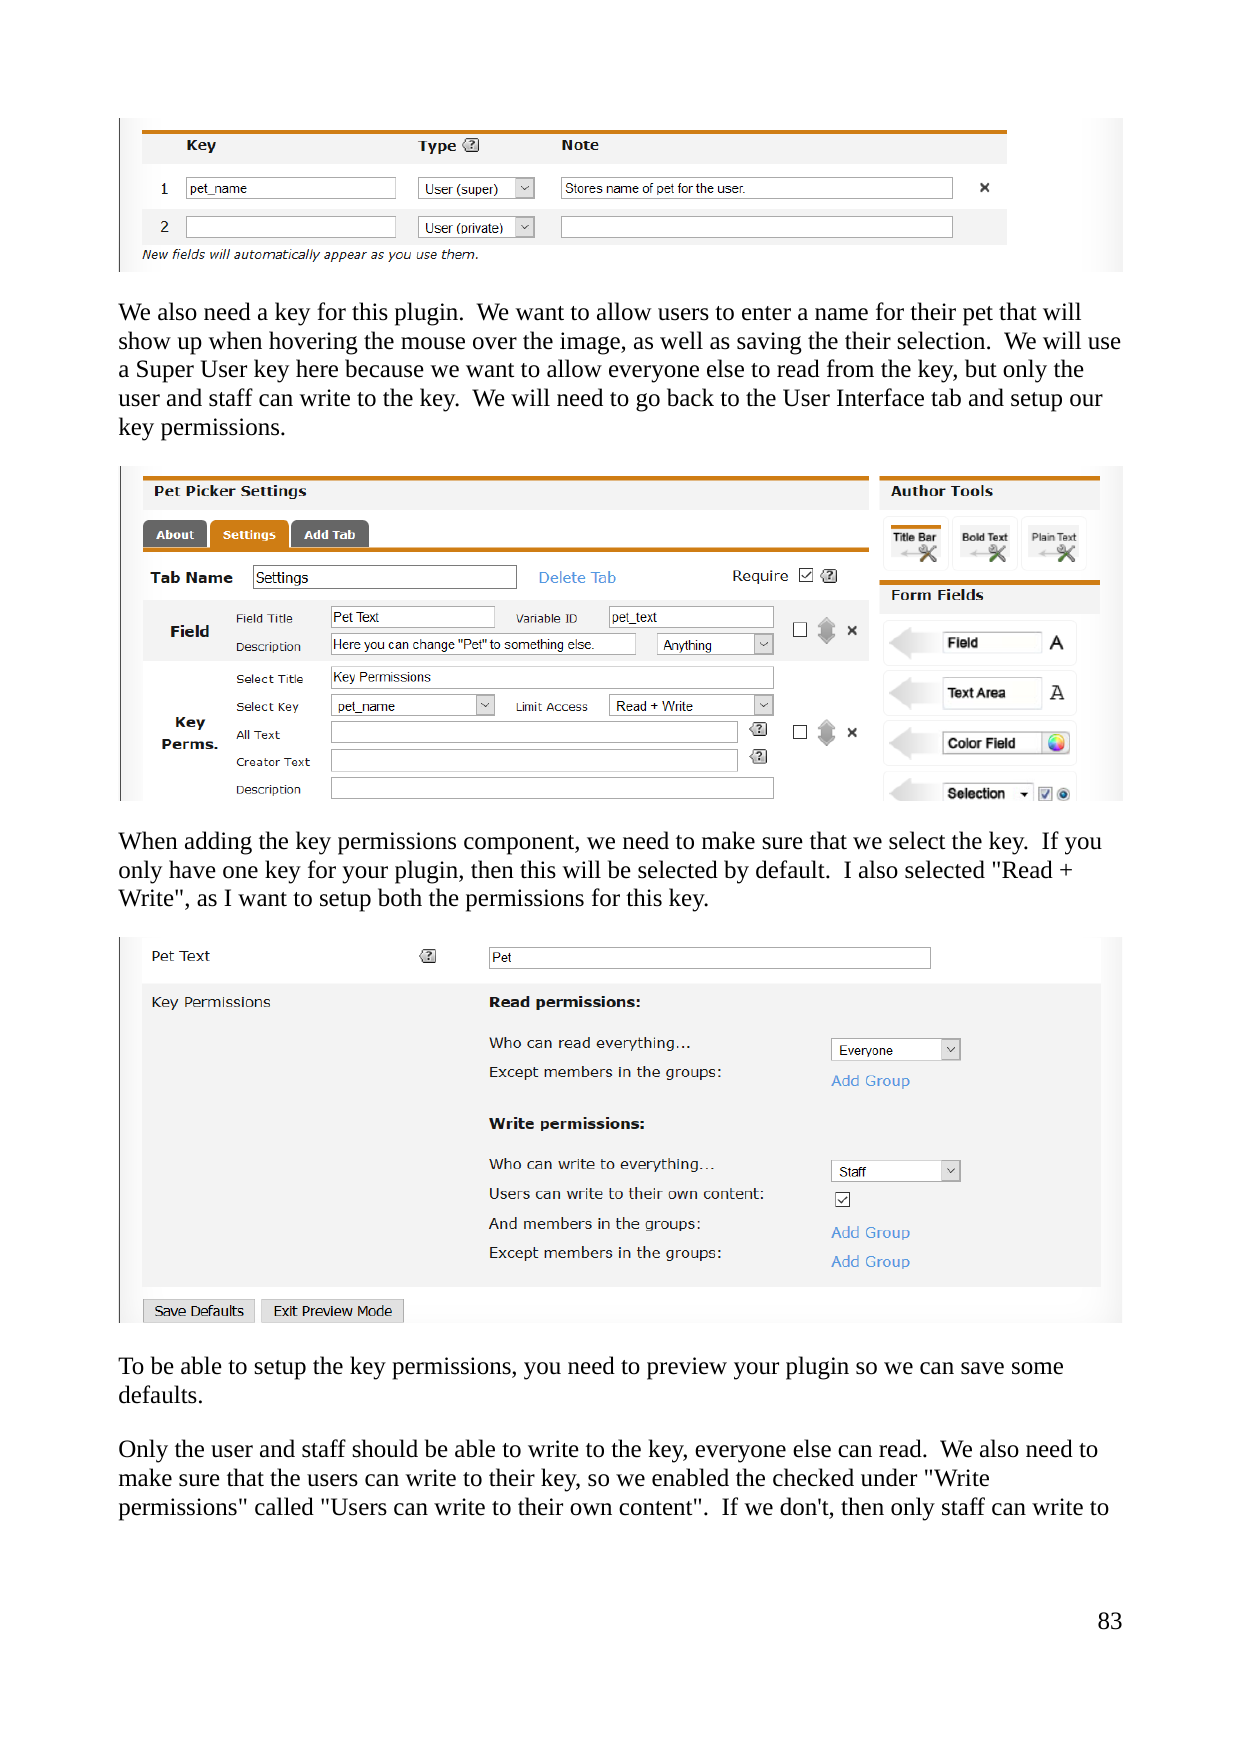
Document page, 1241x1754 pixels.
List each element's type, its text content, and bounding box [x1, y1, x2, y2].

text To be able to setup the key permissions, you need to preview your plugin so we can save some defaults. [118, 1351, 1122, 1409]
text When adding the key permissions component, we need to make sure that we select the key. If you only have one key for your plugin, then this will be selected by default. I also selected "Read + Write", as I want to setup both the permissions for this key. [118, 826, 1122, 912]
text Only the user and staff should be able to write to the key, everyone else can read. We also need to make sure that the users can write to their key, so we enabled the checked under "Write permissions" called "Users can write to their own content". If we don't, then only staff can write to [118, 1434, 1122, 1520]
picture [118, 937, 1123, 1323]
picture [118, 466, 1123, 801]
text We also need a key for this plugin. We want to allow users to enter a name for their pet that will show up when hovering the mouse over the image, as well as saving the their selection. We will use a Super User key here because we want to allow everyone else to read from the key, but only the user and staff can write to the key. We will need to go back to the User Interface tab and setup our key permissions. [118, 297, 1122, 441]
picture [118, 118, 1123, 272]
